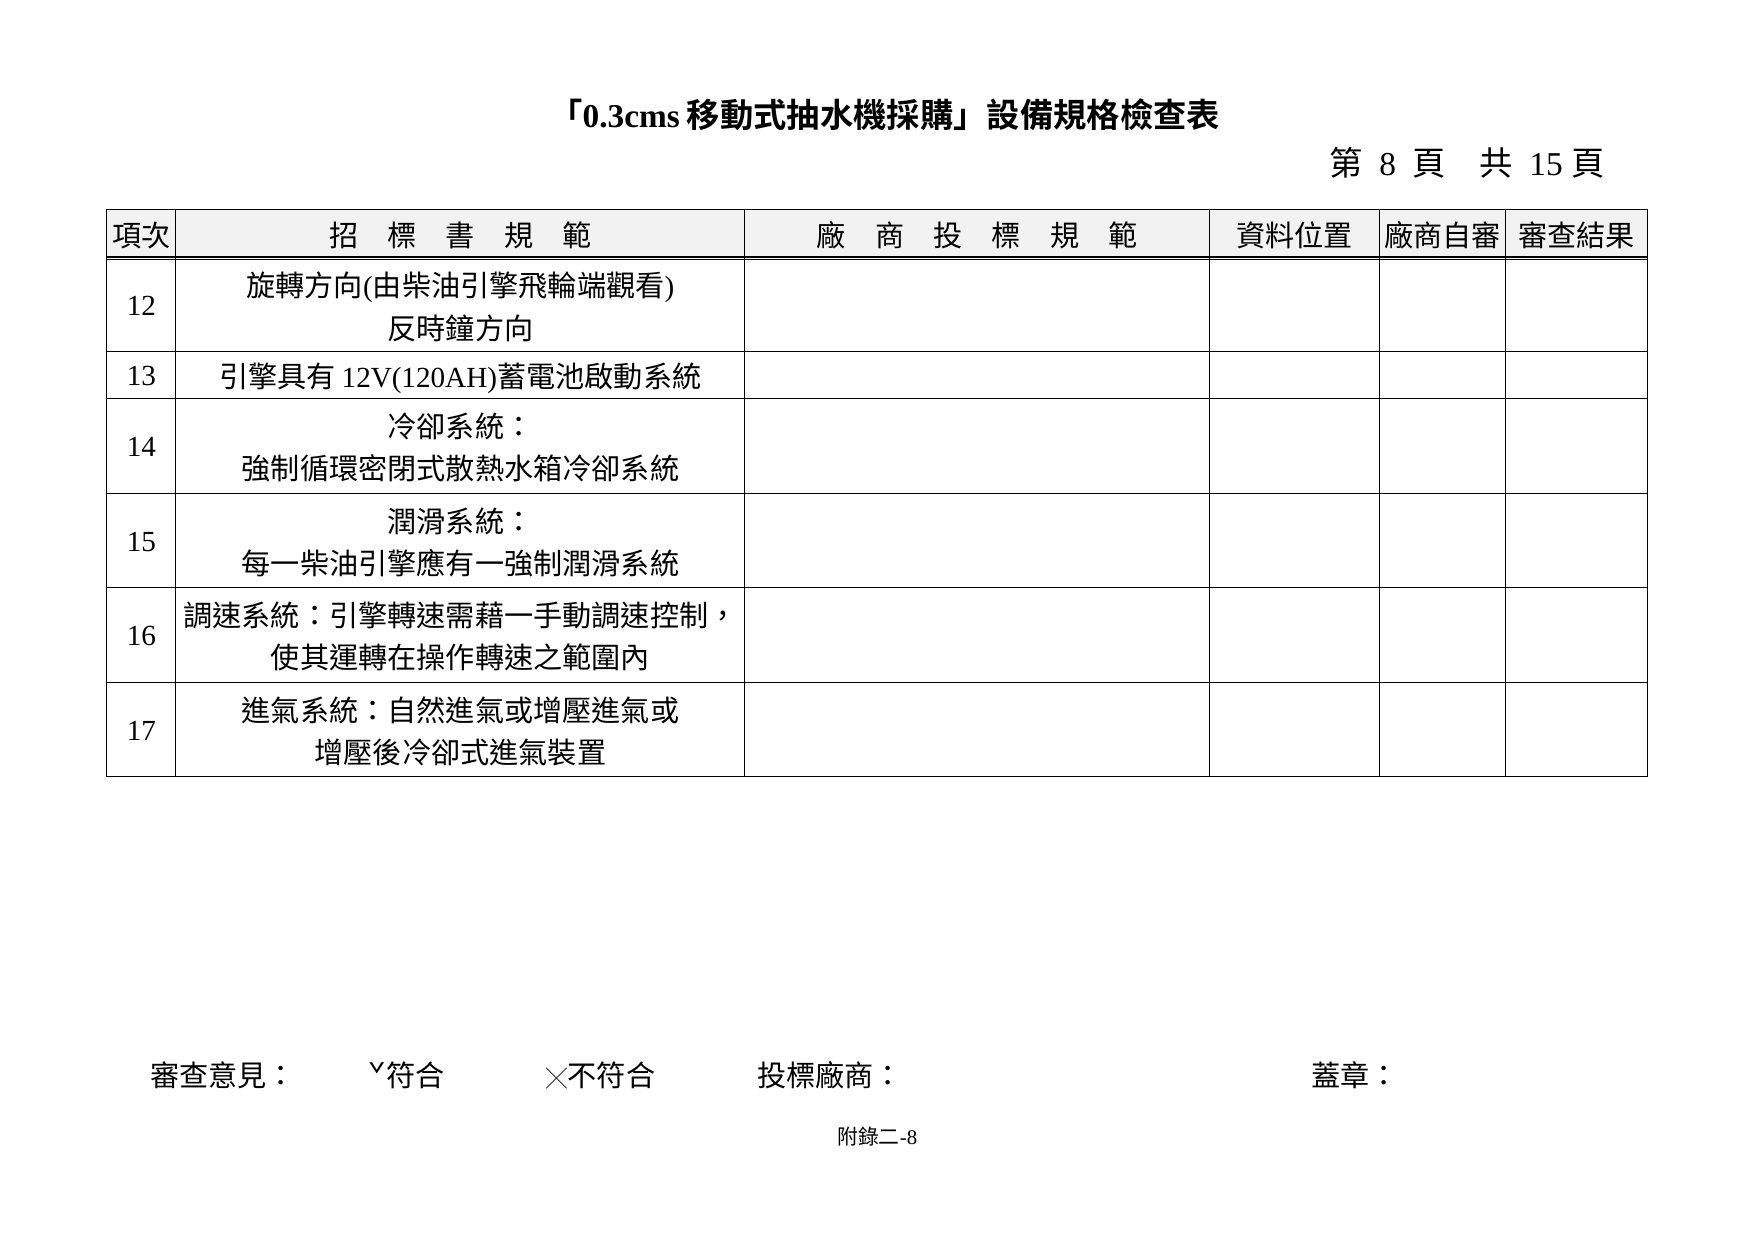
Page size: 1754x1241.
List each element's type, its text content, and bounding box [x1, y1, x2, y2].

table_cell [745, 352, 1209, 398]
table_header 廠 商 投 標 規 範 [745, 210, 1209, 256]
table_cell [745, 494, 1209, 587]
table_header 項次 [107, 210, 175, 256]
table_cell 15 [107, 494, 175, 587]
table_header 廠商自審 [1380, 210, 1505, 256]
table_cell 14 [107, 399, 175, 493]
table_cell 冷卻系統： 強制循環密閉式散熱水箱冷卻系統 [176, 399, 744, 493]
table_cell [1506, 399, 1647, 493]
table_cell [745, 588, 1209, 682]
table_cell [1506, 683, 1647, 776]
table_cell [1210, 683, 1379, 776]
table_cell 17 [107, 683, 175, 776]
table_cell [1210, 588, 1379, 682]
table_cell [1380, 352, 1505, 398]
table_cell [1210, 260, 1379, 351]
table_cell [1506, 260, 1647, 351]
table_cell 13 [107, 352, 175, 398]
table_cell [745, 399, 1209, 493]
table_cell [1210, 352, 1379, 398]
table_cell [745, 683, 1209, 776]
table_cell [745, 260, 1209, 351]
table_cell 潤滑系統： 每一柴油引擎應有一強制潤滑系統 [176, 494, 744, 587]
table_cell [1380, 683, 1505, 776]
table_cell [1380, 399, 1505, 493]
table_cell [1210, 399, 1379, 493]
table_cell 旋轉方向(由柴油引擎飛輪端觀看) 反時鐘方向 [176, 260, 744, 351]
table_cell 16 [107, 588, 175, 682]
table_cell [1380, 260, 1505, 351]
table_header 招 標 書 規 範 [176, 210, 744, 256]
table_cell 調速系統：引擎轉速需藉一手動調速控制，使其運轉在操作轉速之範圍內 [176, 588, 744, 682]
table_cell 引擎具有12V(120AH)蓄電池啟動系統 [176, 352, 744, 398]
table_cell [1506, 588, 1647, 682]
table_cell [1506, 494, 1647, 587]
table_cell [1380, 494, 1505, 587]
table_header 資料位置 [1210, 210, 1379, 256]
table_cell [1380, 588, 1505, 682]
table_cell 進氣系統：自然進氣或增壓進氣或 增壓後冷卻式進氣裝置 [176, 683, 744, 776]
table_cell [1210, 494, 1379, 587]
table_cell 12 [107, 260, 175, 351]
table_header 審查結果 [1506, 210, 1647, 256]
table_cell [1506, 352, 1647, 398]
